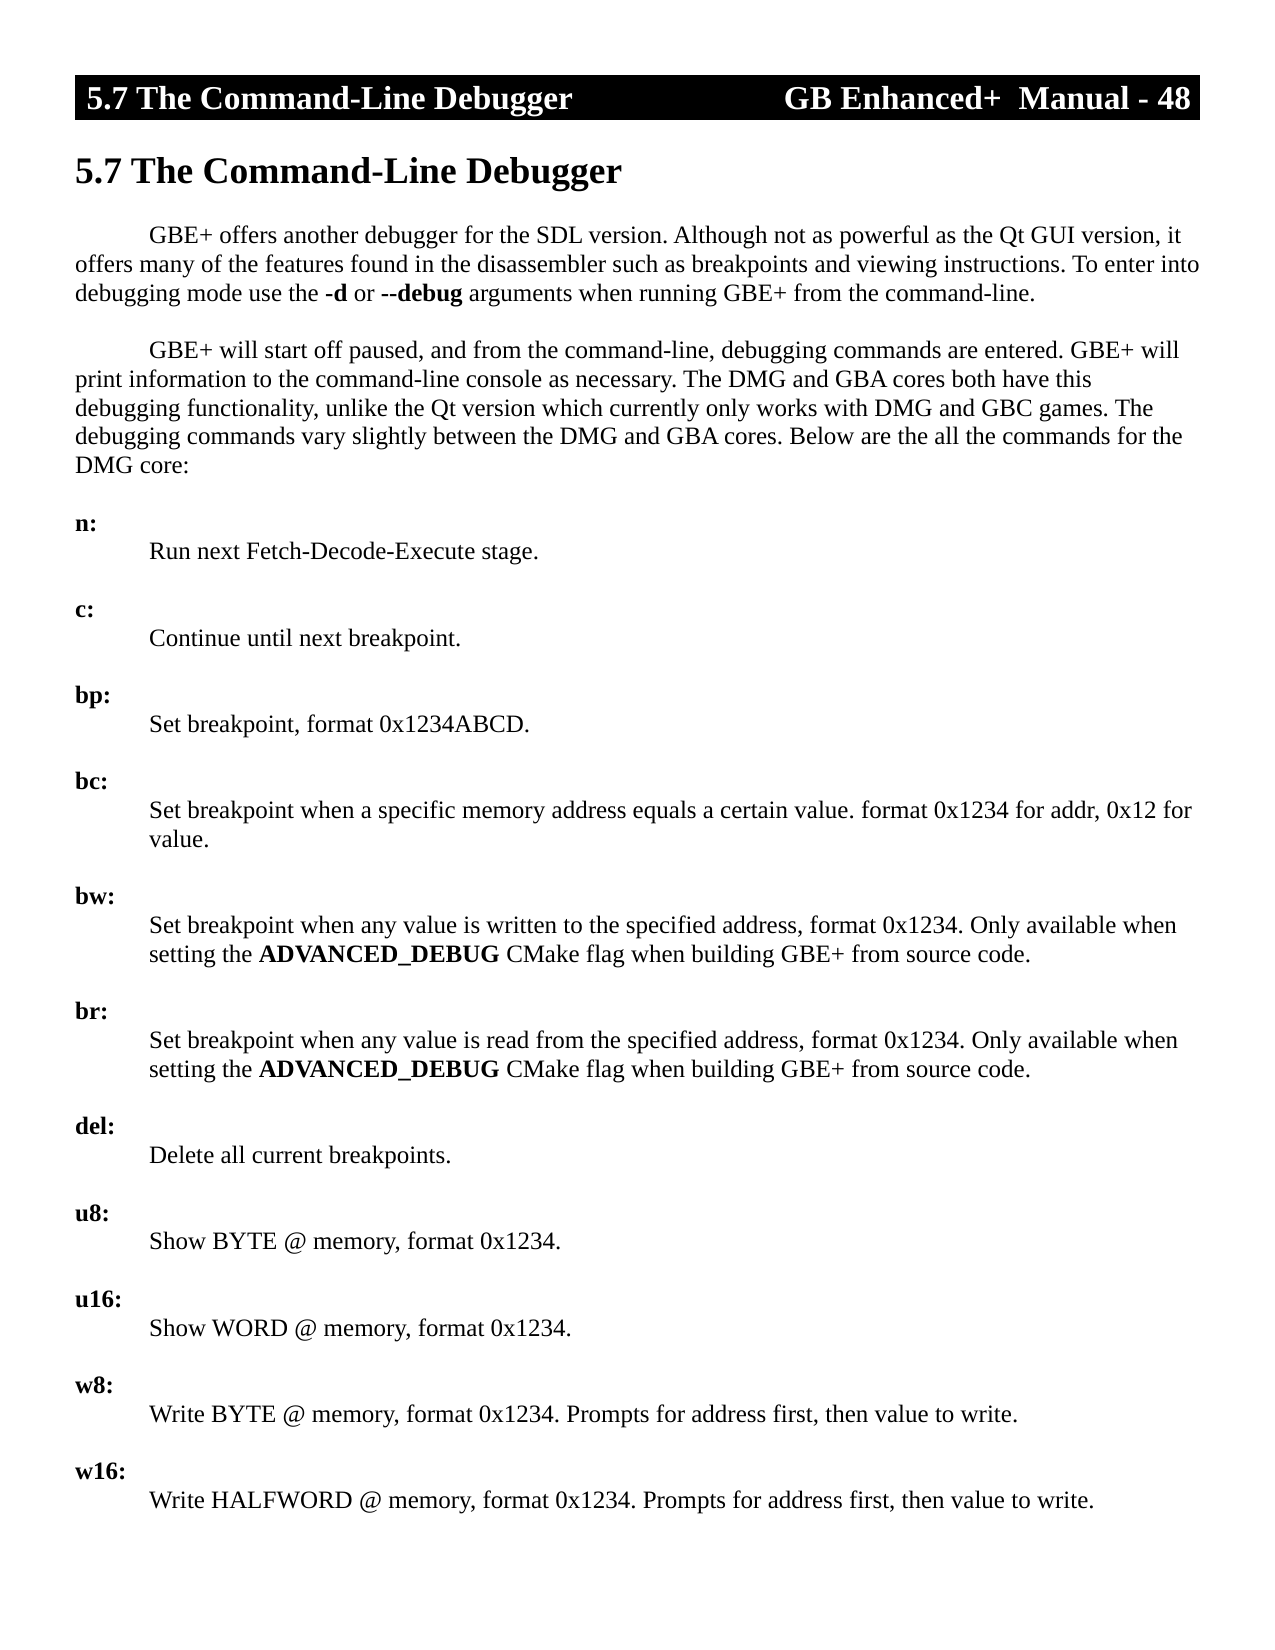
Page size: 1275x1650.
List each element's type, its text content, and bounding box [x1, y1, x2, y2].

text Write BYTE @ memory, format 0x1234. Prompts for address first, then value to write. [75, 1399, 1200, 1428]
text c: [75, 594, 1200, 623]
text w16: [75, 1456, 1200, 1485]
text bc: [75, 766, 1200, 795]
text Run next Fetch-Decode-Execute stage. [75, 536, 1200, 565]
text Set breakpoint when any value is written to the specified address, format 0x1234. Only available when setting the ADVANCED_DEBUG CMake flag when building GBE+ from source code. [75, 910, 1200, 968]
text 5.7 The Command-Line Debugger GB Enhanced+ Manual - 48 [75, 75, 1200, 119]
text del: [75, 1111, 1200, 1140]
text bw: [75, 881, 1200, 910]
text Delete all current breakpoints. [75, 1140, 1200, 1169]
text n: [75, 508, 1200, 536]
text bp: [75, 680, 1200, 709]
text Show WORD @ memory, format 0x1234. [75, 1313, 1200, 1341]
text GBE+ offers another debugger for the SDL version. Although not as powerful as the Qt GUI version, it offers many of the features found in the disassembler such as breakpoints and viewing instructions. To enter into debugging mode use the -d or --debug arguments when running GBE+ from the command-line. [75, 220, 1200, 306]
text 5.7 The Command-Line Debugger [75, 148, 1200, 191]
text br: [75, 996, 1200, 1025]
text Continue until next breakpoint. [75, 623, 1200, 651]
text GBE+ will start off paused, and from the command-line, debugging commands are entered. GBE+ will print information to the command-line console as necessary. The DMG and GBA cores both have this debugging functionality, unlike the Qt version which currently only works with DMG and GBC games. The debugging commands vary slightly between the DMG and GBA cores. Below are the all the commands for the DMG core: [75, 335, 1200, 479]
text Show BYTE @ memory, format 0x1234. [75, 1226, 1200, 1255]
text Set breakpoint when any value is read from the specified address, format 0x1234. Only available when setting the ADVANCED_DEBUG CMake flag when building GBE+ from source code. [75, 1025, 1200, 1083]
text u16: [75, 1284, 1200, 1313]
text Set breakpoint when a specific memory address equals a certain value. format 0x1234 for addr, 0x12 for value. [75, 795, 1200, 853]
text w8: [75, 1370, 1200, 1399]
text Write HALFWORD @ memory, format 0x1234. Prompts for address first, then value to write. [75, 1485, 1200, 1514]
text u8: [75, 1198, 1200, 1226]
text Set breakpoint, format 0x1234ABCD. [75, 709, 1200, 738]
